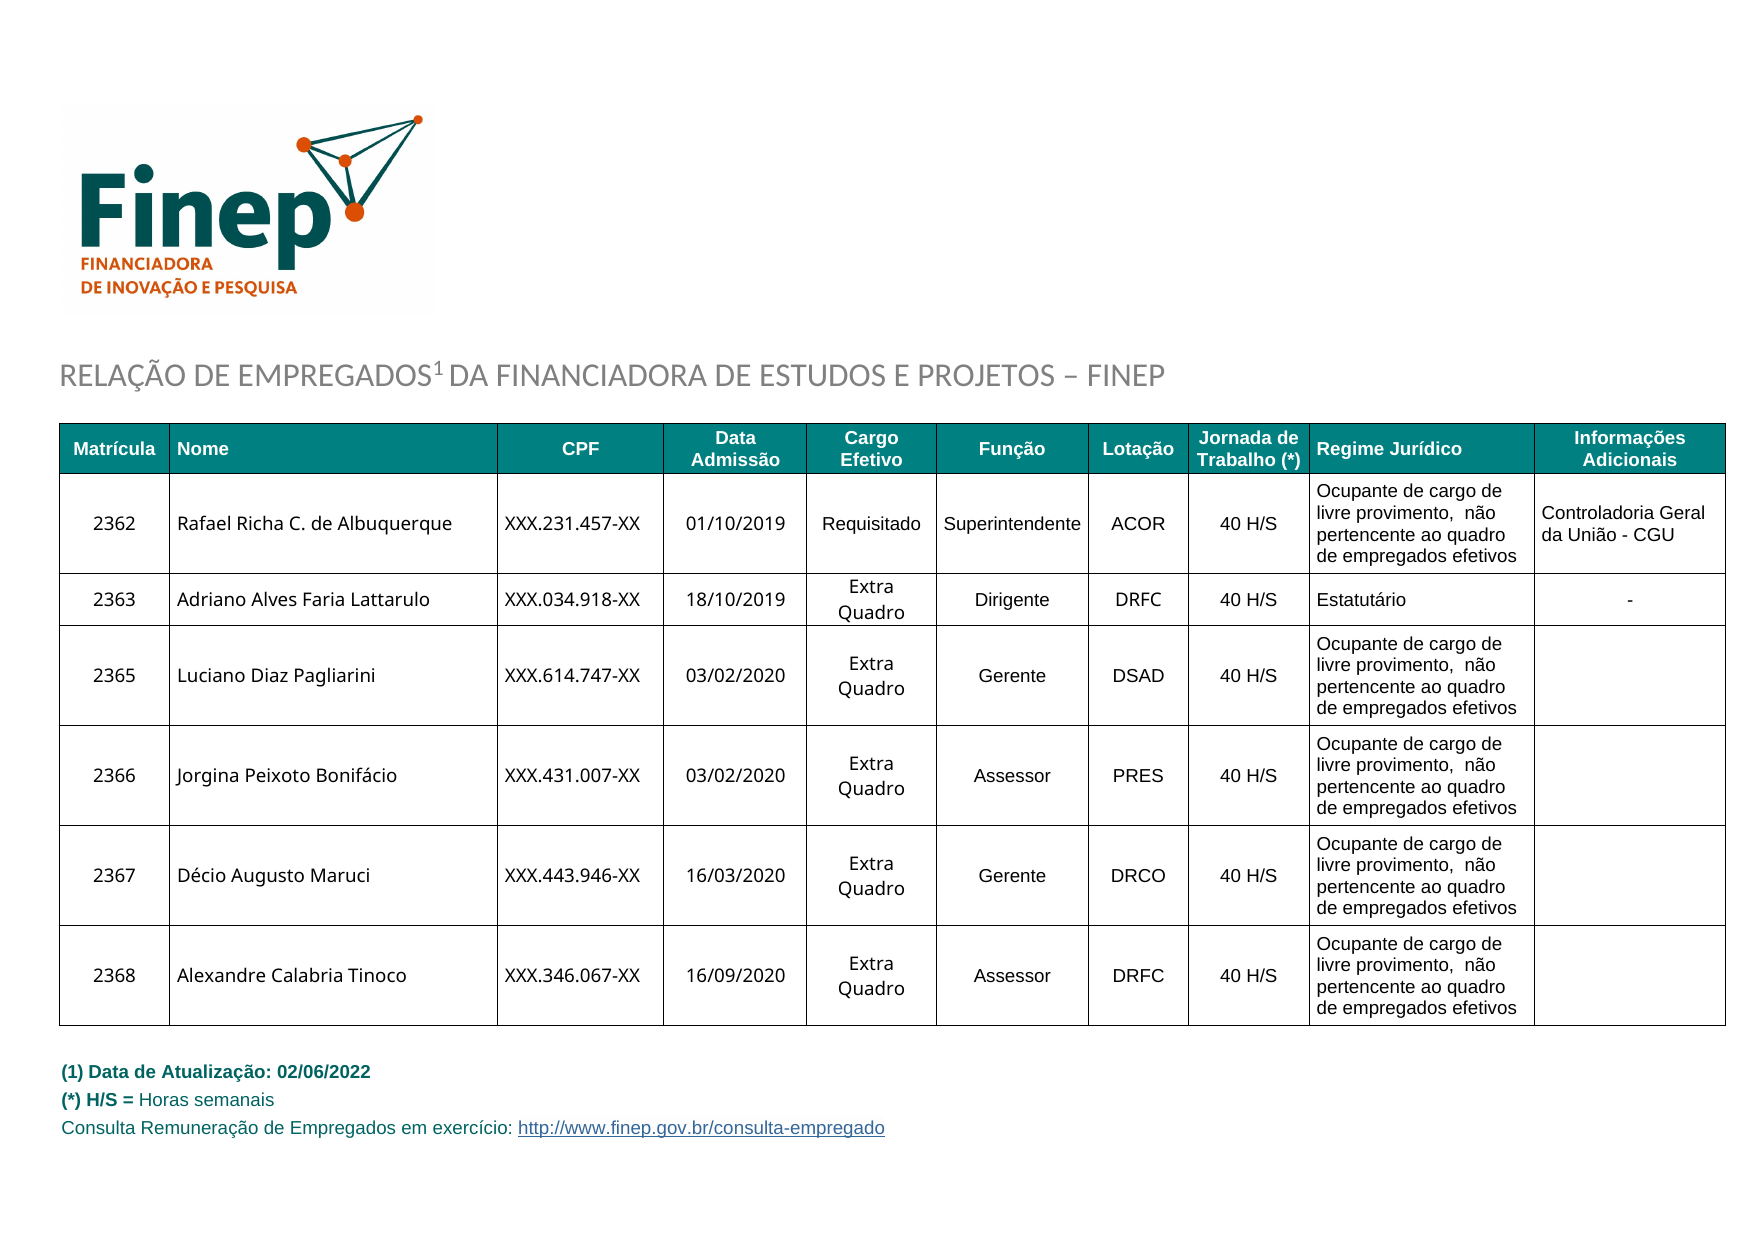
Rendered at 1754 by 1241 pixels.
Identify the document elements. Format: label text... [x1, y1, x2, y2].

table_cell 40 H/S [1189, 826, 1309, 925]
table_cell Gerente [937, 826, 1088, 925]
table_cell XXX.614.747-XX [498, 626, 663, 725]
table_cell 2363 [60, 574, 169, 625]
table_cell [1535, 826, 1725, 925]
table_cell 01/10/2019 [664, 474, 806, 573]
table_cell [1535, 926, 1725, 1025]
table_cell Extra Quadro [807, 574, 936, 625]
table_cell XXX.431.007-XX [498, 726, 663, 825]
table_cell 40 H/S [1189, 574, 1309, 625]
table_cell 16/03/2020 [664, 826, 806, 925]
table_cell 2366 [60, 726, 169, 825]
table_cell Décio Augusto Maruci [170, 826, 497, 925]
table_header Função [937, 424, 1088, 473]
table_cell Ocupante de cargo de livre provimento, não pertencente ao quadro de empregados efetivos [1310, 474, 1534, 573]
table_cell 40 H/S [1189, 626, 1309, 725]
table_cell 40 H/S [1189, 474, 1309, 573]
table_header CPF [498, 424, 663, 473]
table_cell Adriano Alves Faria Lattarulo [170, 574, 497, 625]
table_cell DRFC [1089, 574, 1188, 625]
table_cell 2367 [60, 826, 169, 925]
table_cell DRCO [1089, 826, 1188, 925]
table_header Data Admissão [664, 424, 806, 473]
table_cell 03/02/2020 [664, 726, 806, 825]
table_cell Ocupante de cargo de livre provimento, não pertencente ao quadro de empregados efetivos [1310, 726, 1534, 825]
table_cell XXX.346.067-XX [498, 926, 663, 1025]
table_cell 40 H/S [1189, 926, 1309, 1025]
table_cell - [1535, 574, 1725, 625]
table_cell 2368 [60, 926, 169, 1025]
table_cell Alexandre Calabria Tinoco [170, 926, 497, 1025]
table_cell Requisitado [807, 474, 936, 573]
table_cell Extra Quadro [807, 826, 936, 925]
table_cell PRES [1089, 726, 1188, 825]
table_header Regime Jurídico [1310, 424, 1534, 473]
table_cell 03/02/2020 [664, 626, 806, 725]
table_header Informações Adicionais [1535, 424, 1725, 473]
table_cell Ocupante de cargo de livre provimento, não pertencente ao quadro de empregados efetivos [1310, 926, 1534, 1025]
table_cell XXX.034.918-XX [498, 574, 663, 625]
table_header Lotação [1089, 424, 1188, 473]
table_cell Dirigente [937, 574, 1088, 625]
table_cell Rafael Richa C. de Albuquerque [170, 474, 497, 573]
table_cell Jorgina Peixoto Bonifácio [170, 726, 497, 825]
table_cell 18/10/2019 [664, 574, 806, 625]
table_header Nome [170, 424, 497, 473]
table_cell Estatutário [1310, 574, 1534, 625]
table_header Jornada de Trabalho (*) [1189, 424, 1309, 473]
table_cell Assessor [937, 726, 1088, 825]
table_cell Extra Quadro [807, 926, 936, 1025]
table_cell XXX.231.457-XX [498, 474, 663, 573]
table_cell Luciano Diaz Pagliarini [170, 626, 497, 725]
table_header Matrícula [60, 424, 169, 473]
table_cell 16/09/2020 [664, 926, 806, 1025]
table_cell Superintendente [937, 474, 1088, 573]
table_cell XXX.443.946-XX [498, 826, 663, 925]
table_cell DSAD [1089, 626, 1188, 725]
table_cell [1535, 726, 1725, 825]
table_cell ACOR [1089, 474, 1188, 573]
table_cell 40 H/S [1189, 726, 1309, 825]
table_cell Assessor [937, 926, 1088, 1025]
table_cell Ocupante de cargo de livre provimento, não pertencente ao quadro de empregados efetivos [1310, 626, 1534, 725]
table_cell Ocupante de cargo de livre provimento, não pertencente ao quadro de empregados efetivos [1310, 826, 1534, 925]
table_cell 2362 [60, 474, 169, 573]
table_cell DRFC [1089, 926, 1188, 1025]
table_cell Controladoria Geral da União - CGU [1535, 474, 1725, 573]
table_header Cargo Efetivo [807, 424, 936, 473]
table_cell Gerente [937, 626, 1088, 725]
table_cell Extra Quadro [807, 726, 936, 825]
table_cell [1535, 626, 1725, 725]
table_cell Extra Quadro [807, 626, 936, 725]
table_cell 2365 [60, 626, 169, 725]
